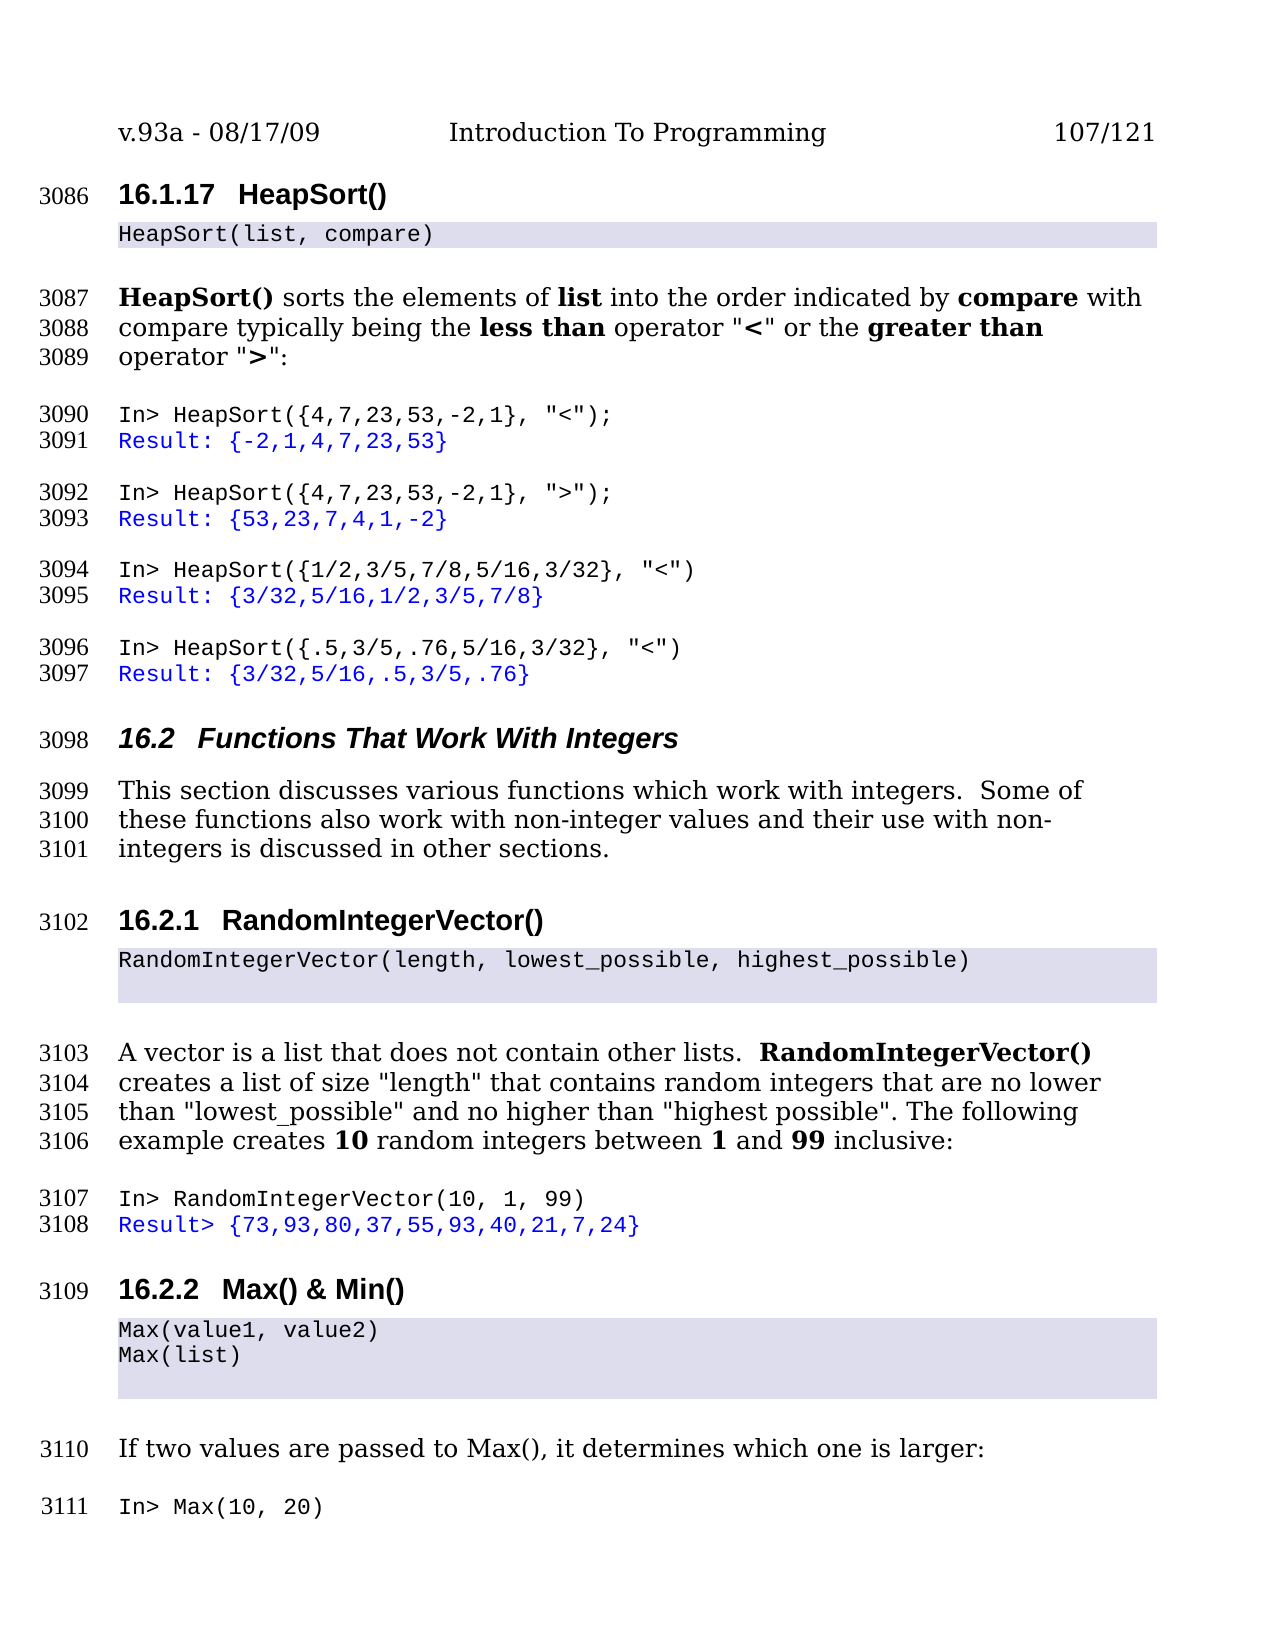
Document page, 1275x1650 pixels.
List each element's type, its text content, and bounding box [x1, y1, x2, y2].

subtitle Max() & Min() [118, 1272, 1157, 1306]
text In> HeapSort({.5,3/5,.76,5/16,3/32}, "<") [118, 637, 1157, 663]
text In> RandomIntegerVector(10, 1, 99) [118, 1187, 1157, 1213]
table_header HeapSort(list, compare) [118, 222, 1157, 248]
text In> HeapSort({4,7,23,53,-2,1}, ">"); [118, 481, 1157, 507]
text HeapSort() sorts the elements of list into the order indicated by compare with compare typically being the less than operator "<" or the greater than operator ">": [118, 283, 1157, 371]
text Result: {53,23,7,4,1,-2} [118, 507, 1157, 533]
table_header Max(value1, value2) Max(list) [118, 1318, 1157, 1399]
table_header RandomIntegerVector(length, lowest_possible, highest_possible) [118, 948, 1157, 1003]
text Result: {-2,1,4,7,23,53} [118, 429, 1157, 455]
text Result: {3/32,5/16,.5,3/5,.76} [118, 663, 1157, 688]
text Result> {73,93,80,37,55,93,40,21,7,24} [118, 1213, 1157, 1239]
text This section discusses various functions which work with integers. Some of these functions also work with non-integer values and their use with non-integers is discussed in other sections. [118, 776, 1157, 863]
text In> Max(10, 20) [118, 1495, 1157, 1521]
text In> HeapSort({1/2,3/5,7/8,5/16,3/32}, "<") [118, 559, 1157, 585]
subtitle HeapSort() [118, 177, 1157, 210]
text Result: {3/32,5/16,1/2,3/5,7/8} [118, 585, 1157, 611]
subtitle Functions That Work With Integers [118, 722, 1157, 755]
text If two values are passed to Max(), it determines which one is larger: [118, 1434, 1157, 1463]
subtitle RandomIntegerVector() [118, 903, 1157, 936]
text In> HeapSort({4,7,23,53,-2,1}, "<"); [118, 403, 1157, 429]
text A vector is a list that does not contain other lists. RandomIntegerVector() creates a list of size "length" that contains random integers that are no lower than "lowest_possible" and no higher than "highest possible". The following example creates 10 random integers between 1 and 99 inclusive: [118, 1038, 1157, 1156]
